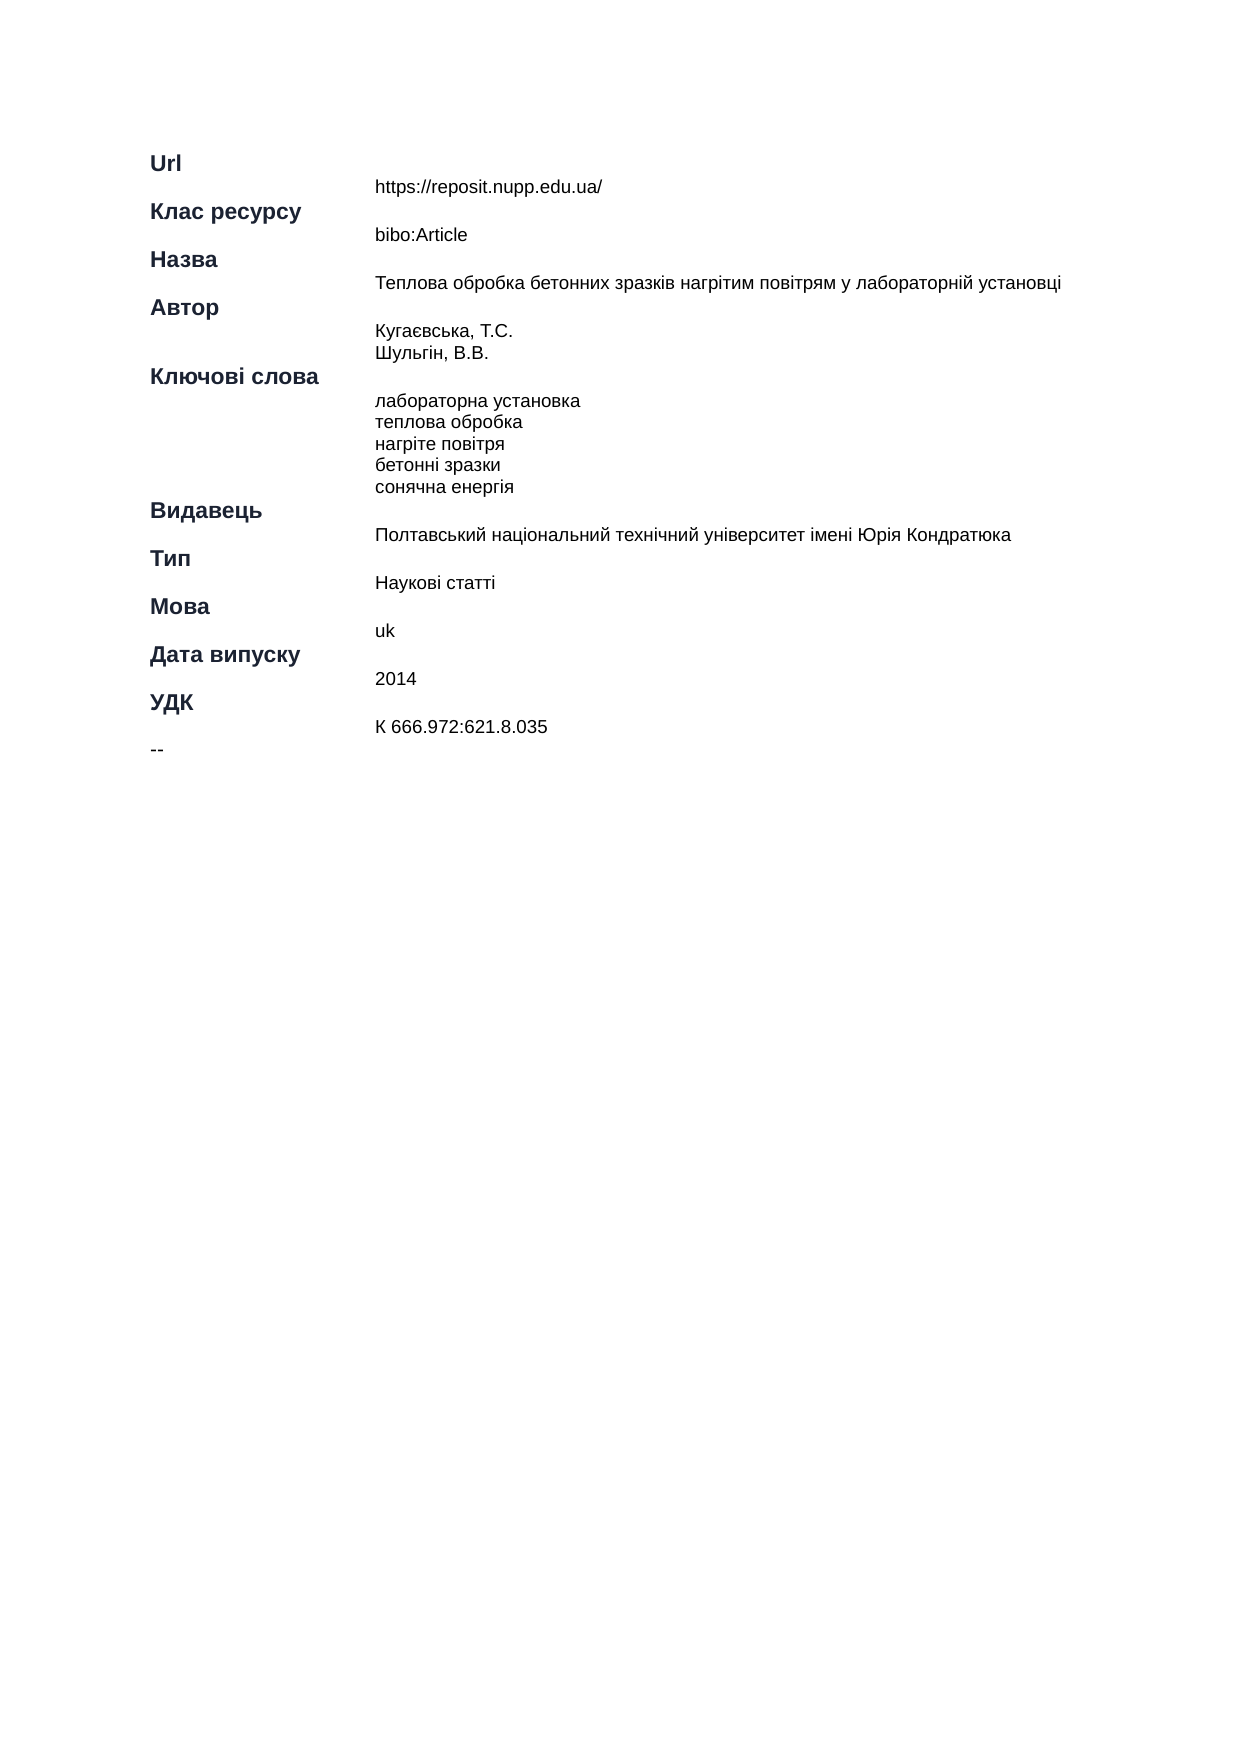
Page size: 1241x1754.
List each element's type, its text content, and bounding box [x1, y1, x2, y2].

text Шульгін, В.В. [375, 342, 1090, 363]
text Наукові статті [375, 572, 1090, 593]
text -- [150, 737, 1090, 761]
text uk [375, 619, 1090, 641]
text К 666.972:621.8.035 [375, 715, 1090, 737]
text 2014 [375, 667, 1090, 689]
text Кугаєвська, Т.С. [375, 320, 1090, 342]
text Мова [150, 593, 1090, 619]
text Теплова обробка бетонних зразків нагрітим повітрям у лабораторній установці [375, 272, 1090, 294]
text теплова обробка [375, 411, 1090, 433]
text Автор [150, 294, 1090, 320]
text нагріте повітря [375, 433, 1090, 454]
text Ключові слова [150, 363, 1090, 389]
text bibo:Article [375, 224, 1090, 246]
text Url [150, 150, 1090, 176]
text сонячна енергія [375, 476, 1090, 497]
text Дата випуску [150, 641, 1090, 667]
text бетонні зразки [375, 454, 1090, 476]
text https://reposit.nupp.edu.ua/ [375, 176, 1090, 198]
text лабораторна установка [375, 389, 1090, 411]
text Клас ресурсу [150, 198, 1090, 224]
text Назва [150, 246, 1090, 272]
text Видавець [150, 497, 1090, 524]
text УДК [150, 689, 1090, 715]
text Полтавський національний технічний університет імені Юрія Кондратюка [375, 524, 1090, 545]
text Тип [150, 545, 1090, 572]
